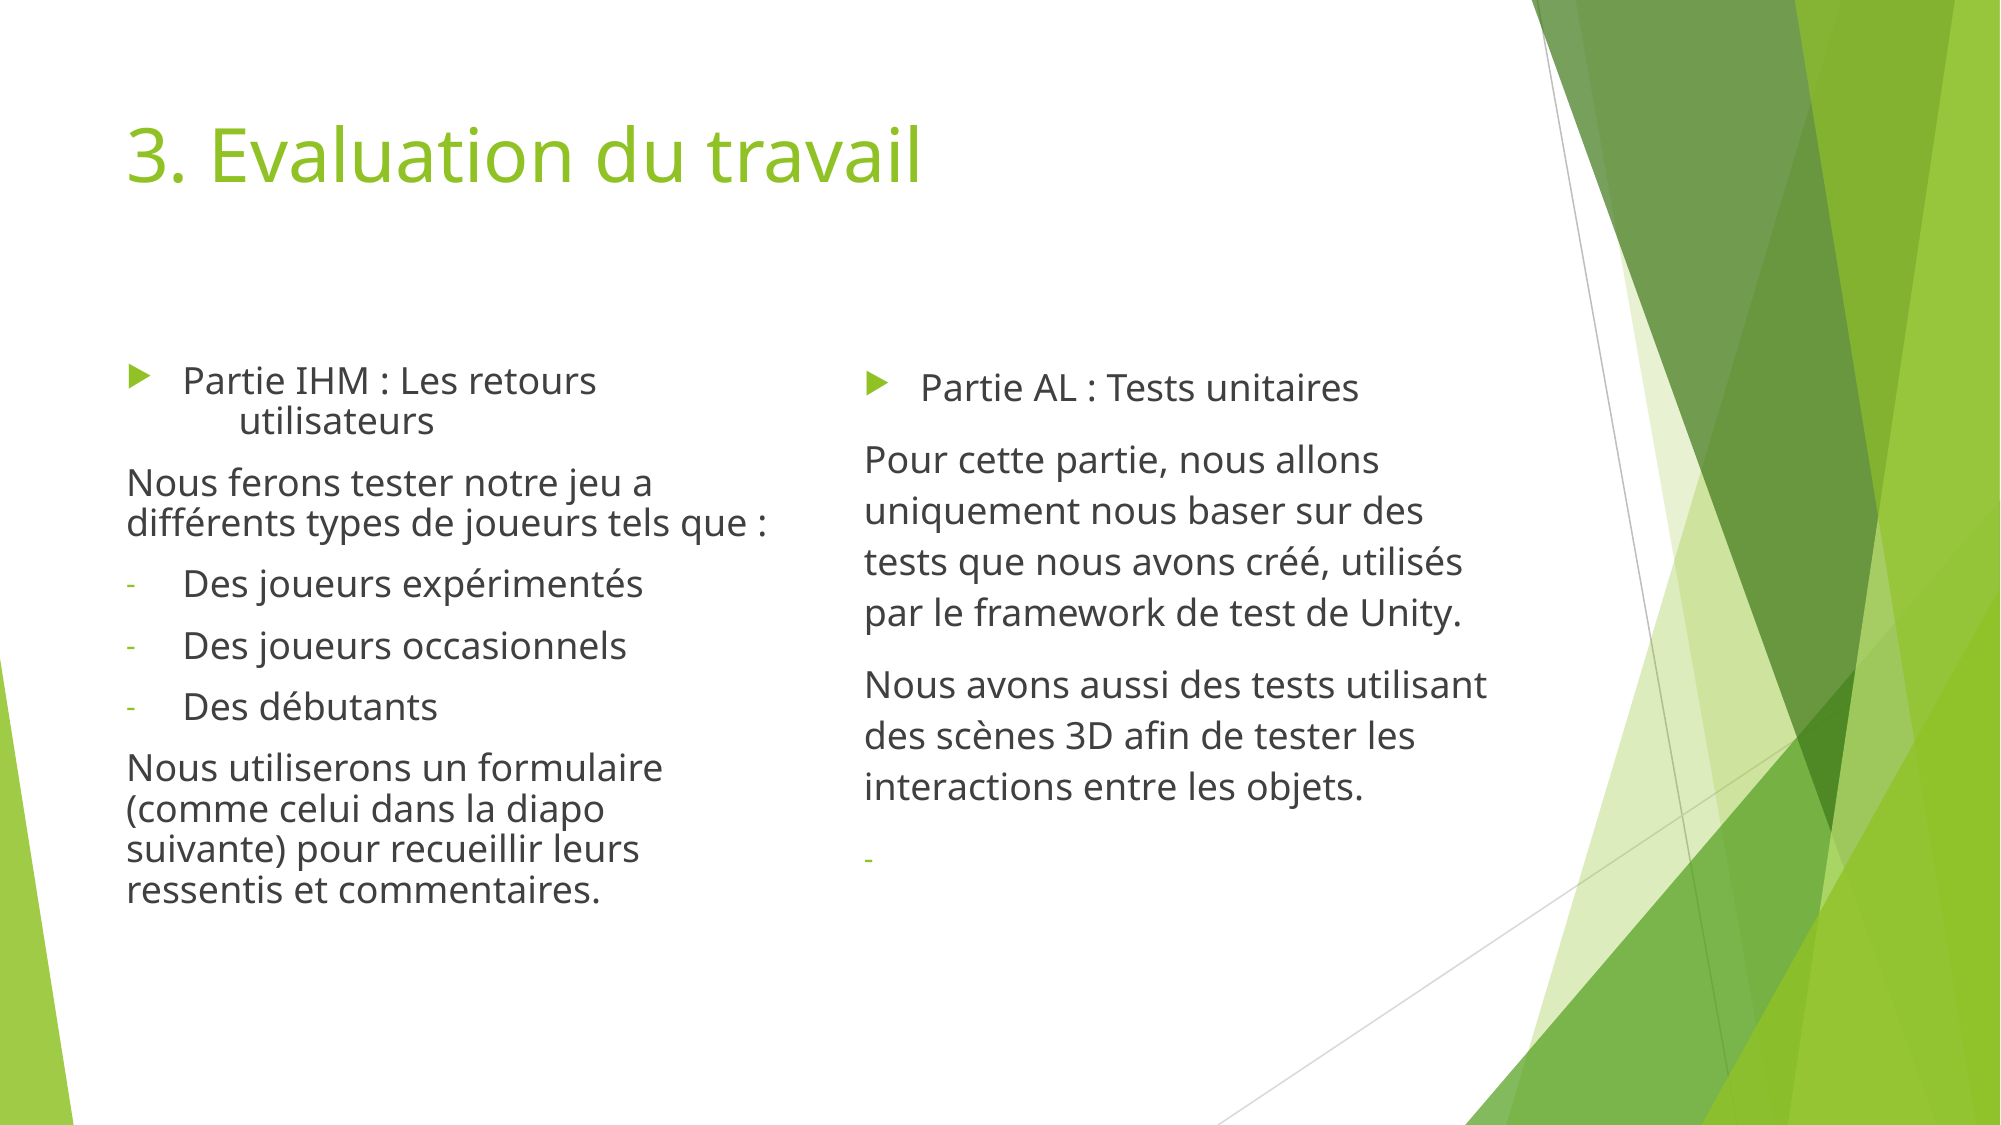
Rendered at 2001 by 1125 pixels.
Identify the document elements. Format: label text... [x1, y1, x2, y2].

title 3. Evaluation du travail [111, 99, 1522, 317]
text_box Partie AL : Tests unitaires Pour cette partie, nous allons uniquement nous baser sur des tests que nous avons créé, utilisés par le framework de test de Unity. Nous avons aussi des tests utilisant des scènes 3D afin de tester les interactions entre les objets. [848, 354, 1522, 868]
list Partie IHM : Les retours utilisateurs Nous ferons tester notre jeu a différents types de joueurs tels que : Des joueurs expérimentés Des joueurs occasionnels Des débutants Nous utiliserons un formulaire (comme celui dans la diapo suivante) pour recueillir leurs ressentis et commentaires. [111, 354, 784, 935]
